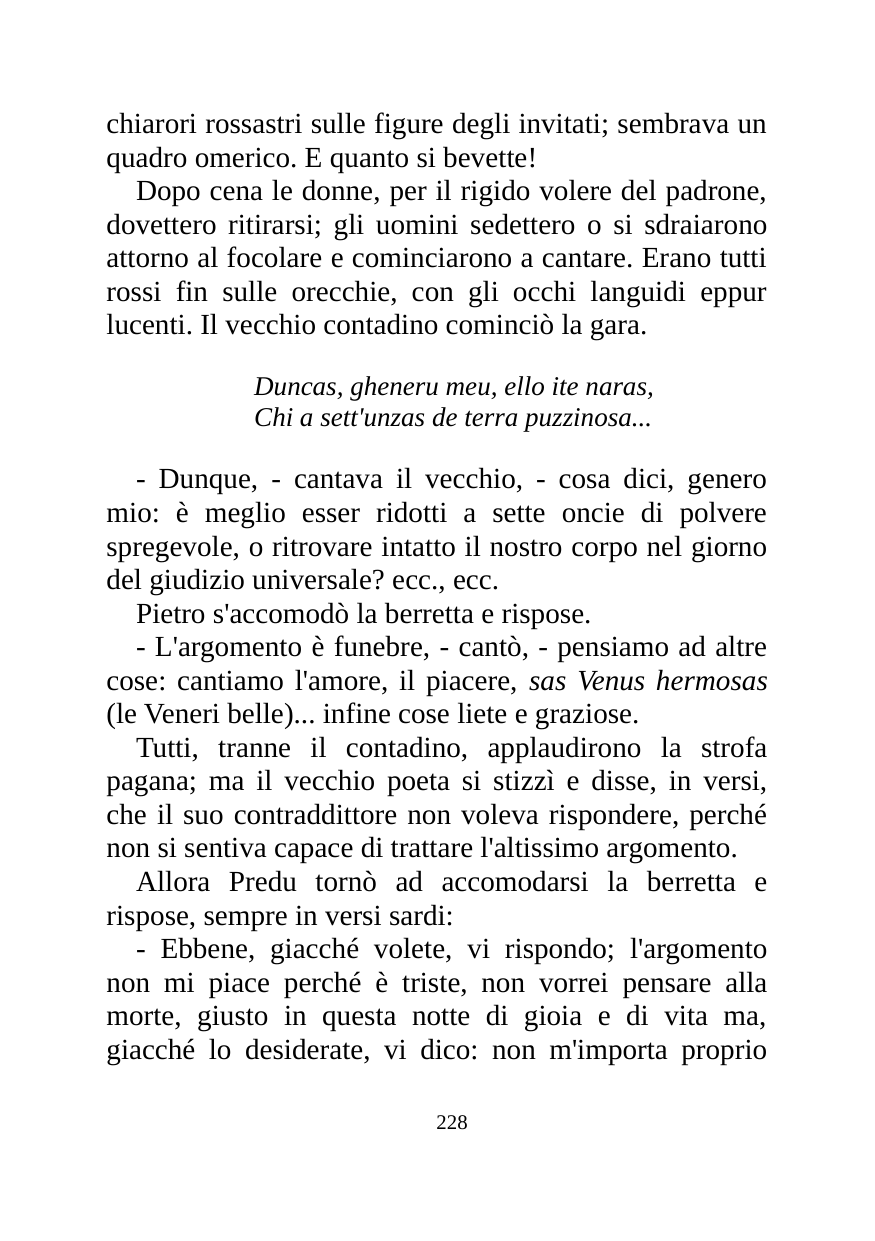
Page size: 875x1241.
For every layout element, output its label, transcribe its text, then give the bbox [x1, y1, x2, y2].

text chiarori rossastri sulle figure degli invitati; sembrava un quadro omerico. E quanto si bevette! [106, 106, 768, 173]
text Pietro s'accomodò la berretta e rispose. [106, 596, 768, 629]
text - Dunque, - cantava il vecchio, - cosa dici, genero mio: è meglio esser ridotti a sette oncie di polvere spregevole, o ritrovare intatto il nostro corpo nel giorno del giudizio universale? ecc., ecc. [106, 462, 768, 596]
text - Ebbene, giacché volete, vi rispondo; l'argomento non mi piace perché è triste, non vorrei pensare alla morte, giusto in questa notte di gioia e di vita ma, giacché lo desiderate, vi dico: non m'importa proprio [106, 931, 768, 1065]
text Allora Predu tornò ad accomodarsi la berretta e rispose, sempre in versi sardi: [106, 864, 768, 931]
text Chi a sett'unzas de terra puzzinosa... [224, 401, 768, 432]
text Dopo cena le donne, per il rigido volere del padrone, dovettero ritirarsi; gli uomini sedettero o si sdraiarono attorno al focolare e cominciarono a cantare. Erano tutti rossi fin sulle orecchie, con gli occhi languidi eppur lucenti. Il vecchio contadino cominciò la gara. [106, 173, 768, 341]
text Duncas, gheneru meu, ello ite naras, [224, 370, 768, 401]
text - L'argomento è funebre, - cantò, - pensiamo ad altre cose: cantiamo l'amore, il piacere, sas Venus hermosas (le Veneri belle)... infine cose liete e graziose. [106, 629, 768, 730]
text Tutti, tranne il contadino, applaudirono la strofa pagana; ma il vecchio poeta si stizzì e disse, in versi, che il suo contraddittore non voleva rispondere, perché non si sentiva capace di trattare l'altissimo argomento. [106, 730, 768, 864]
